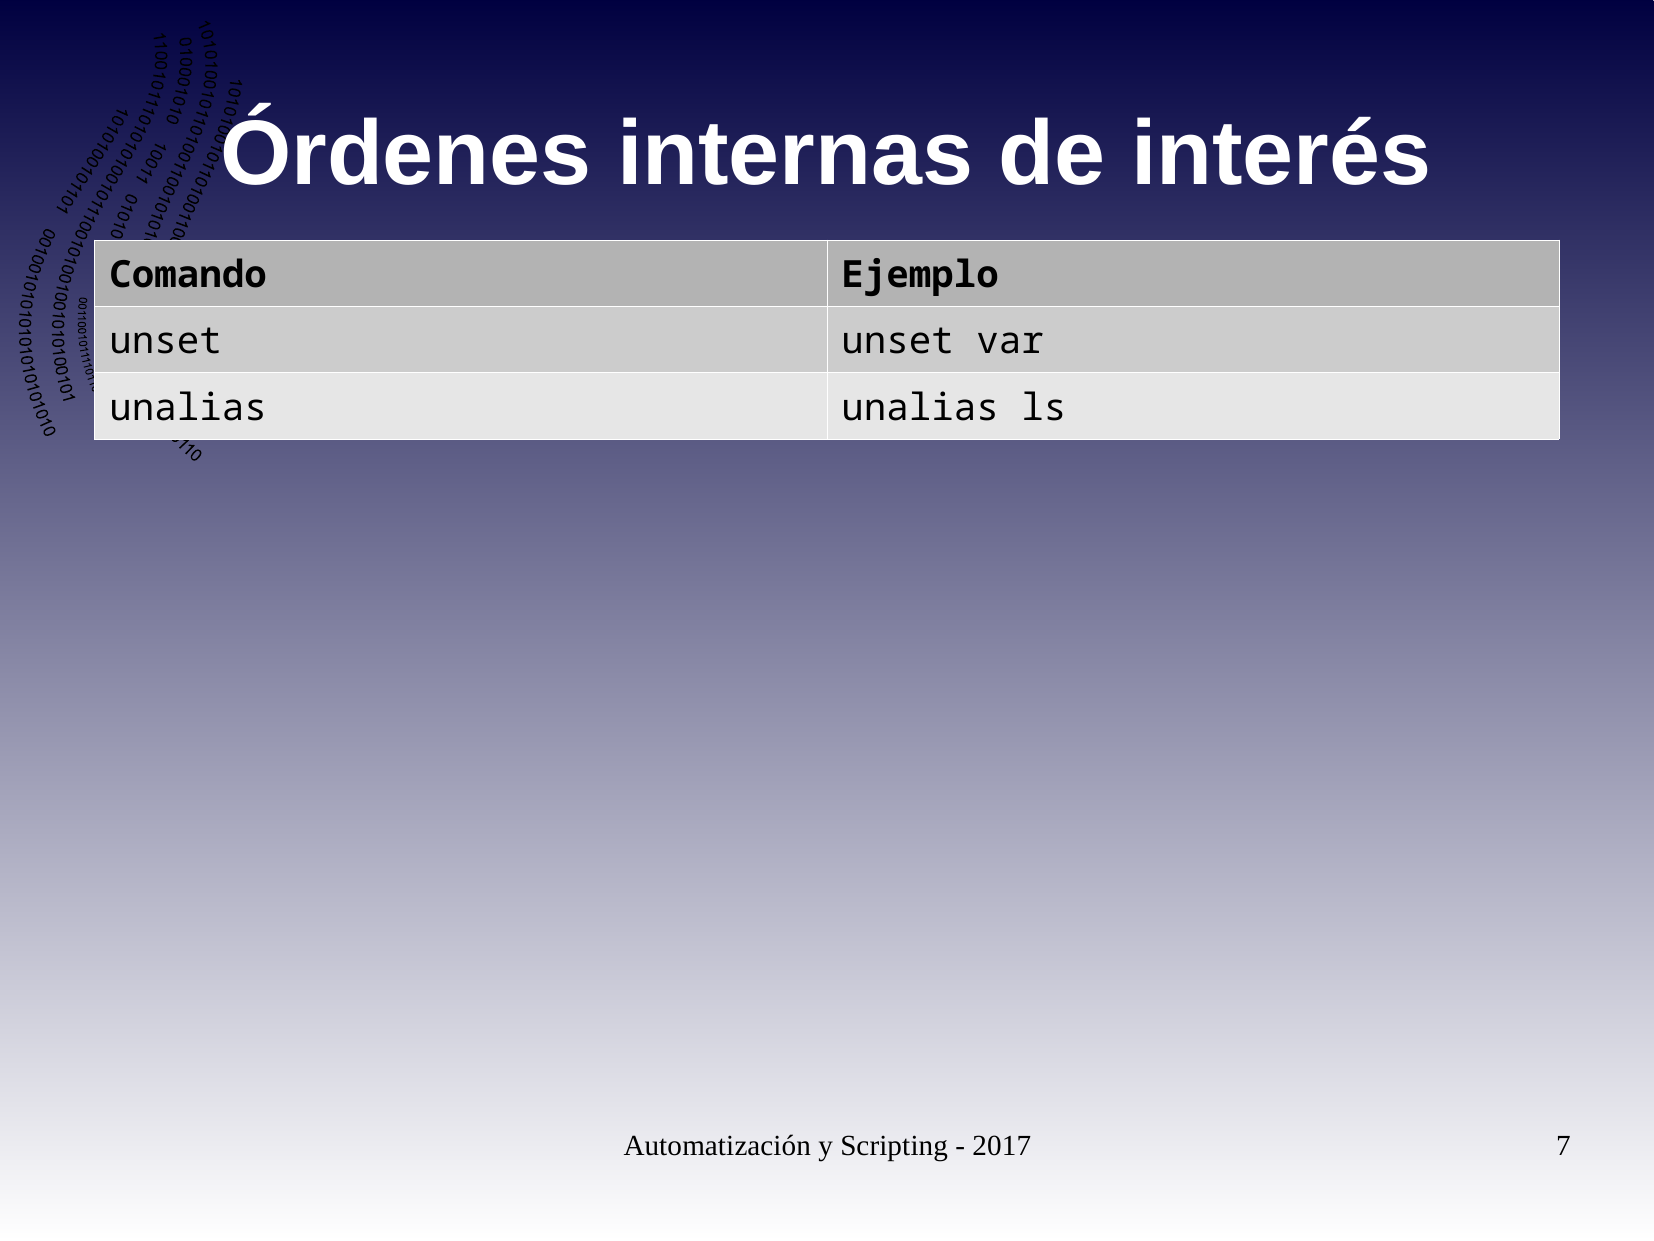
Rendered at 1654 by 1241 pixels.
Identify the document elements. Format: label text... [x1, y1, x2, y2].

table_header Ejemplo [828, 241, 1559, 306]
table_cell unalias [95, 373, 827, 439]
table_header Comando [95, 241, 827, 306]
table_cell unalias ls [828, 373, 1559, 439]
picture [18, 20, 243, 461]
title Órdenes internas de interés [82, 49, 1571, 257]
table_cell unset var [828, 307, 1559, 372]
table_cell unset [95, 307, 827, 372]
